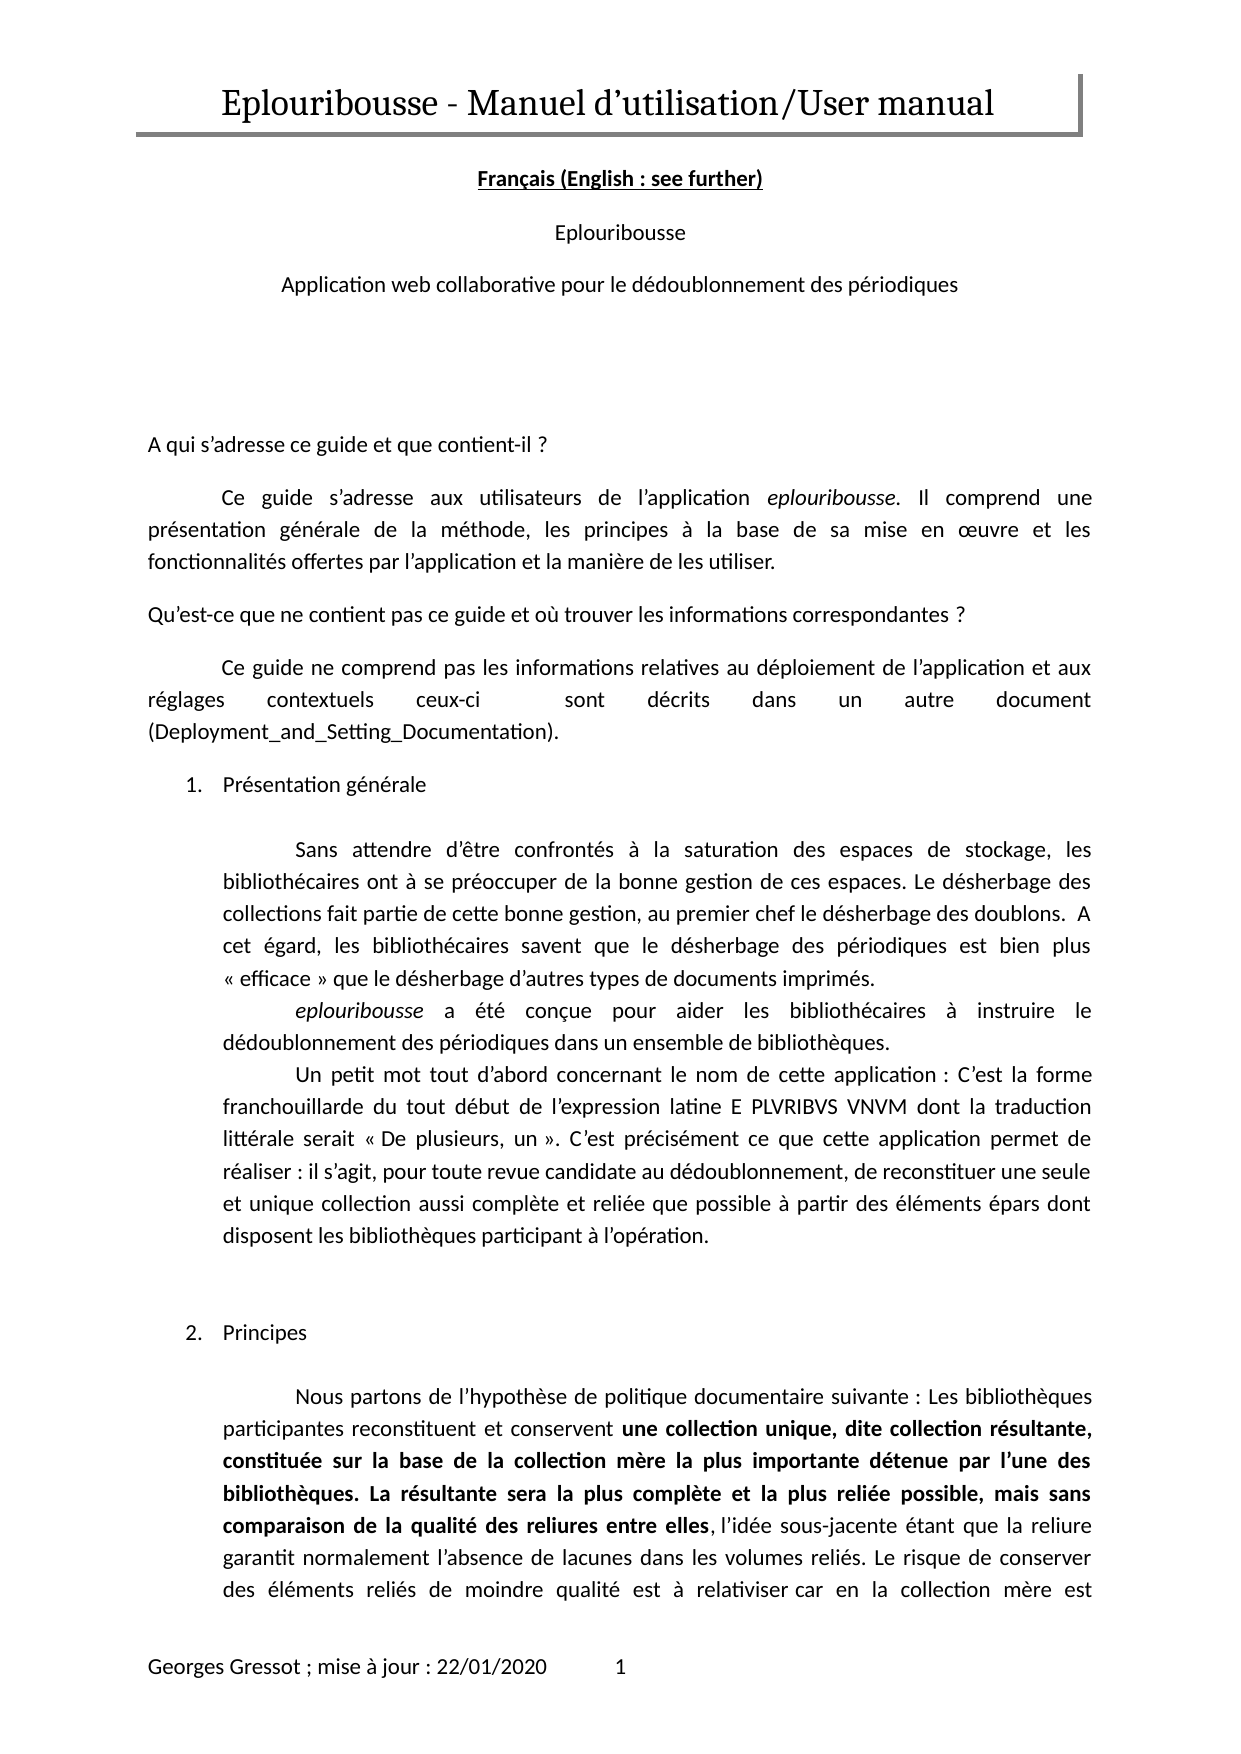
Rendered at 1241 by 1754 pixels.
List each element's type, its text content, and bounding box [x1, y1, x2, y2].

list Nous partons de l’hypothèse de politique documentaire suivante : Les bibliothèques participantes reconstituent et conservent une collection unique, dite collection résultante, constituée sur la base de la collection mère la plus importante détenue par l’une des bibliothèques. La résultante sera la plus complète et la plus reliée possible, mais sans comparaison de la qualité des reliures entre elles, l’idée sous-jacente étant que la reliure garantit normalement l’absence de lacunes dans les volumes reliés. Le risque de conserver des éléments reliés de moindre qualité est à relativiser car en la collection mère est [223, 1382, 1093, 1603]
list Principes [185, 1318, 1093, 1346]
text Eplouribousse [148, 218, 1093, 246]
text Français (English : see further) [148, 164, 1093, 193]
text Qu’est-ce que ne contient pas ce guide et où trouver les informations correspondantes ? [148, 600, 1093, 628]
text Ce guide ne comprend pas les informations relatives au déploiement de l’application et aux réglages contextuels ceux-ci sont décrits dans un autre document (Deployment_and_Setting_Documentation). [148, 653, 1093, 746]
list Présentation générale [185, 771, 1093, 798]
list eplouribousse a été conçue pour aider les bibliothécaires à instruire le dédoublonnement des périodiques dans un ensemble de bibliothèques. [223, 996, 1093, 1056]
text Application web collaborative pour le dédoublonnement des périodiques [148, 271, 1093, 299]
text Ce guide s’adresse aux utilisateurs de l’application eplouribousse. Il comprend une présentation générale de la méthode, les principes à la base de sa mise en œuvre et les fonctionnalités offertes par l’application et la manière de les utiliser. [148, 483, 1093, 575]
list Un petit mot tout d’abord concernant le nom de cette application : C’est la forme franchouillarde du tout début de l’expression latine E PLVRIBVS VNVM dont la traduction littérale serait « De plusieurs, un ». C’est précisément ce que cette application permet de réaliser : il s’agit, pour toute revue candidate au dédoublonnement, de reconstituer une seule et unique collection aussi complète et reliée que possible à partir des éléments épars dont disposent les bibliothèques participant à l’opération. [223, 1060, 1093, 1249]
text A qui s’adresse ce guide et que contient-il ? [148, 430, 1093, 458]
list Sans attendre d’être confrontés à la saturation des espaces de stockage, les bibliothécaires ont à se préoccuper de la bonne gestion de ces espaces. Le désherbage des collections fait partie de cette bonne gestion, au premier chef le désherbage des doublons. A cet égard, les bibliothécaires savent que le désherbage des périodiques est bien plus « efficace » que le désherbage d’autres types de documents imprimés. [223, 835, 1093, 992]
